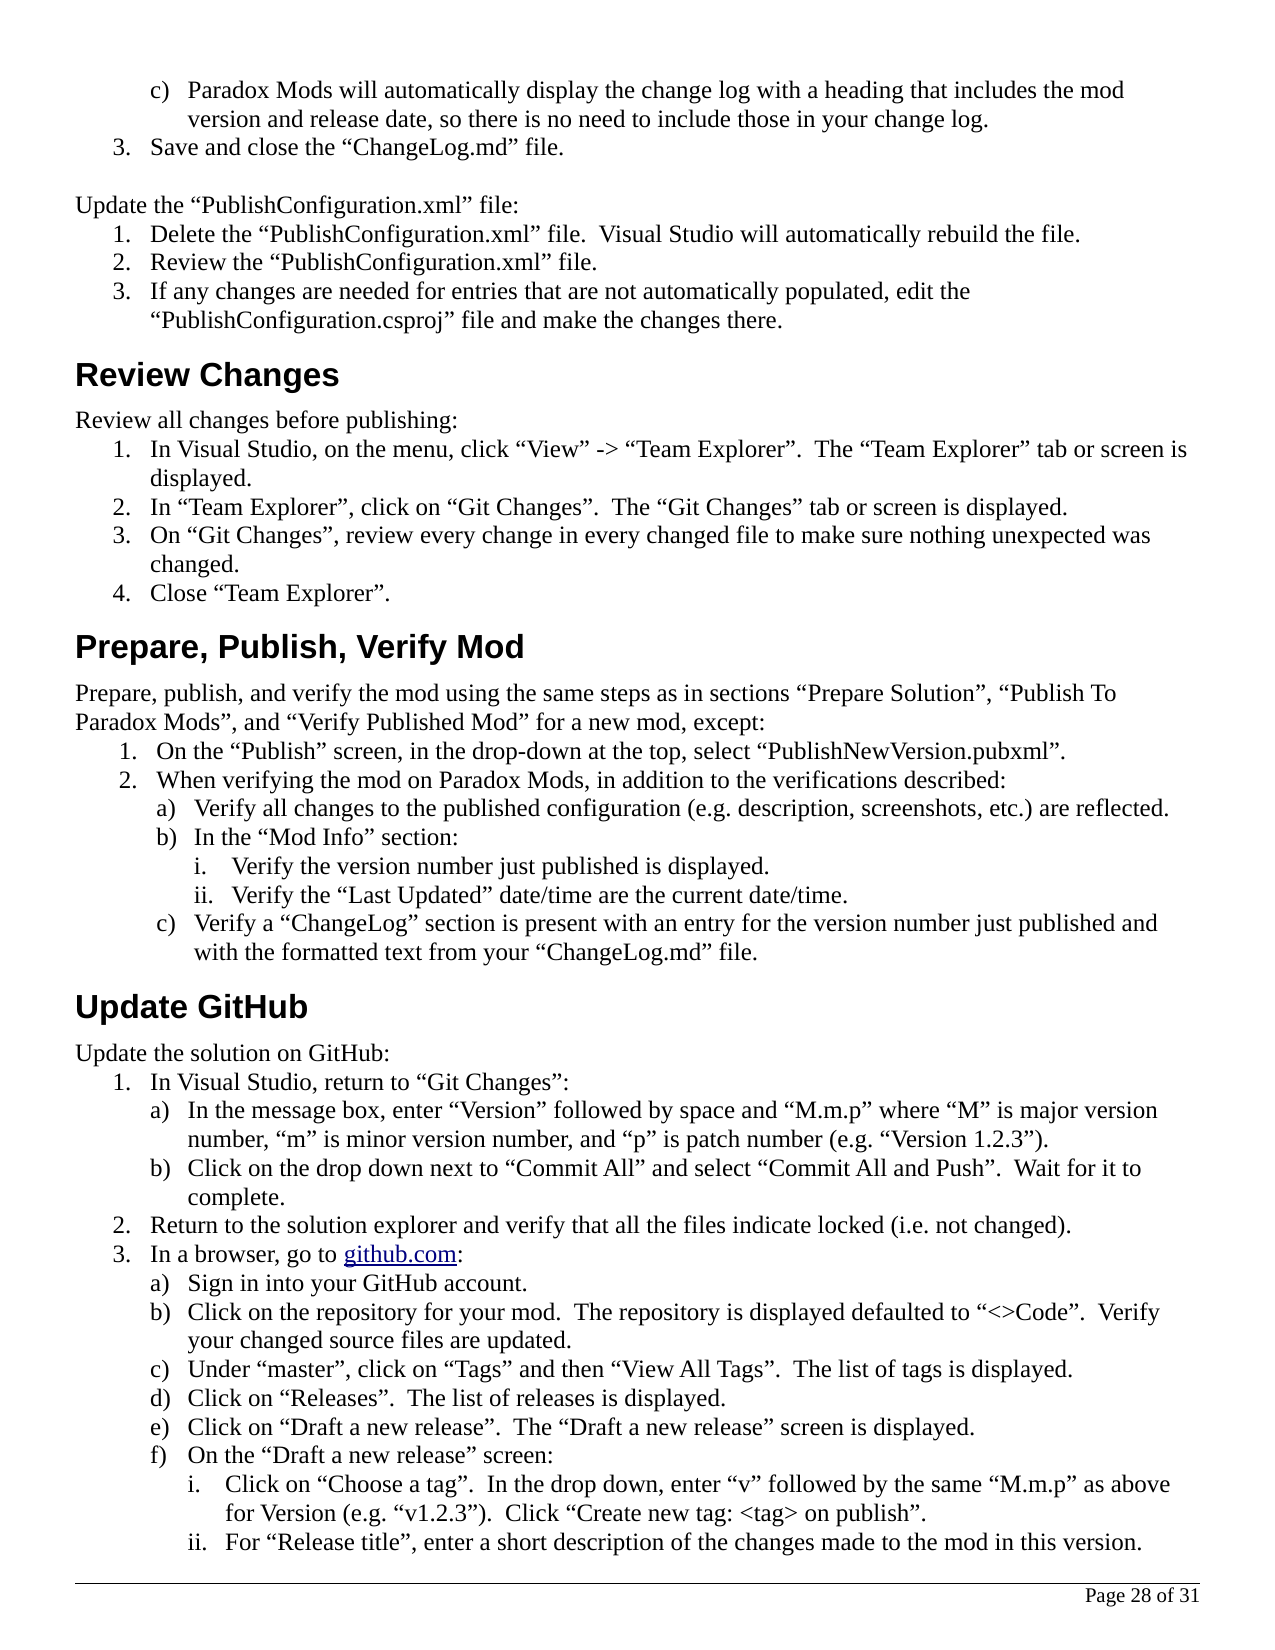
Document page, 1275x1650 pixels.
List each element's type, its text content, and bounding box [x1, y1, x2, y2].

list Review the “PublishConfiguration.xml” file. [112, 247, 1200, 276]
list Paradox Mods will automatically display the change log with a heading that includes the mod version and release date, so there is no need to include those in your change log. [150, 75, 1200, 132]
list Return to the solution explorer and verify that all the files indicate locked (i.e. not changed). [112, 1210, 1200, 1239]
list Close “Team Explorer”. [112, 578, 1200, 607]
list Save and close the “ChangeLog.md” file. [112, 132, 1200, 161]
list Sign in into your GitHub account. [150, 1268, 1200, 1297]
list Click on “Releases”. The list of releases is displayed. [150, 1383, 1200, 1412]
list Click on “Choose a tag”. In the drop down, enter “v” followed by the same “M.m.p” as above for Version (e.g. “v1.2.3”). Click “Create new tag: <tag> on publish”. [187, 1469, 1200, 1527]
text Prepare, publish, and verify the mod using the same steps as in sections “Prepare Solution”, “Publish To Paradox Mods”, and “Verify Published Mod” for a new mod, except: [75, 678, 1200, 736]
list On the “Draft a new release” screen: [150, 1440, 1200, 1469]
text Review all changes before publishing: [75, 406, 1200, 434]
list Verify all changes to the published configuration (e.g. description, screenshots, etc.) are reflected. [156, 793, 1200, 822]
text Update the solution on GitHub: [75, 1038, 1200, 1067]
list Verify the “Last Updated” date/time are the current date/time. [194, 880, 1200, 908]
list In “Team Explorer”, click on “Git Changes”. The “Git Changes” tab or screen is displayed. [112, 492, 1200, 521]
list In Visual Studio, return to “Git Changes”: [112, 1067, 1200, 1095]
list In the “Mod Info” section: [156, 822, 1200, 851]
list Verify a “ChangeLog” section is present with an entry for the version number just published and with the formatted text from your “ChangeLog.md” file. [156, 908, 1200, 966]
list Click on “Draft a new release”. The “Draft a new release” screen is displayed. [150, 1412, 1200, 1440]
list Verify the version number just published is displayed. [194, 851, 1200, 880]
list In Visual Studio, on the menu, click “View” -> “Team Explorer”. The “Team Explorer” tab or screen is displayed. [112, 434, 1200, 492]
list If any changes are needed for entries that are not automatically populated, edit the “PublishConfiguration.csproj” file and make the changes there. [112, 276, 1200, 334]
list For “Release title”, enter a short description of the changes made to the mod in this version. [187, 1527, 1200, 1555]
list Click on the repository for your mod. The repository is displayed defaulted to “<>Code”. Verify your changed source files are updated. [150, 1297, 1200, 1354]
subtitle Review Changes [75, 354, 1200, 393]
list Under “master”, click on “Tags” and then “View All Tags”. The list of tags is displayed. [150, 1354, 1200, 1383]
list Click on the drop down next to “Commit All” and select “Commit All and Push”. Wait for it to complete. [150, 1153, 1200, 1210]
list On “Git Changes”, review every change in every changed file to make sure nothing unexpected was changed. [112, 521, 1200, 578]
subtitle Update GitHub [75, 987, 1200, 1025]
list When verifying the mod on Paradox Mods, in addition to the verifications described: [119, 765, 1200, 793]
list In the message box, enter “Version” followed by space and “M.m.p” where “M” is major version number, “m” is minor version number, and “p” is patch number (e.g. “Version 1.2.3”). [150, 1095, 1200, 1153]
list On the “Publish” screen, in the drop-down at the top, select “PublishNewVersion.pubxml”. [119, 736, 1200, 765]
list In a browser, go to github.com: [112, 1239, 1200, 1268]
subtitle Prepare, Publish, Verify Mod [75, 628, 1200, 666]
text Update the “PublishConfiguration.xml” file: [75, 190, 1200, 219]
list Delete the “PublishConfiguration.xml” file. Visual Studio will automatically rebuild the file. [112, 219, 1200, 247]
